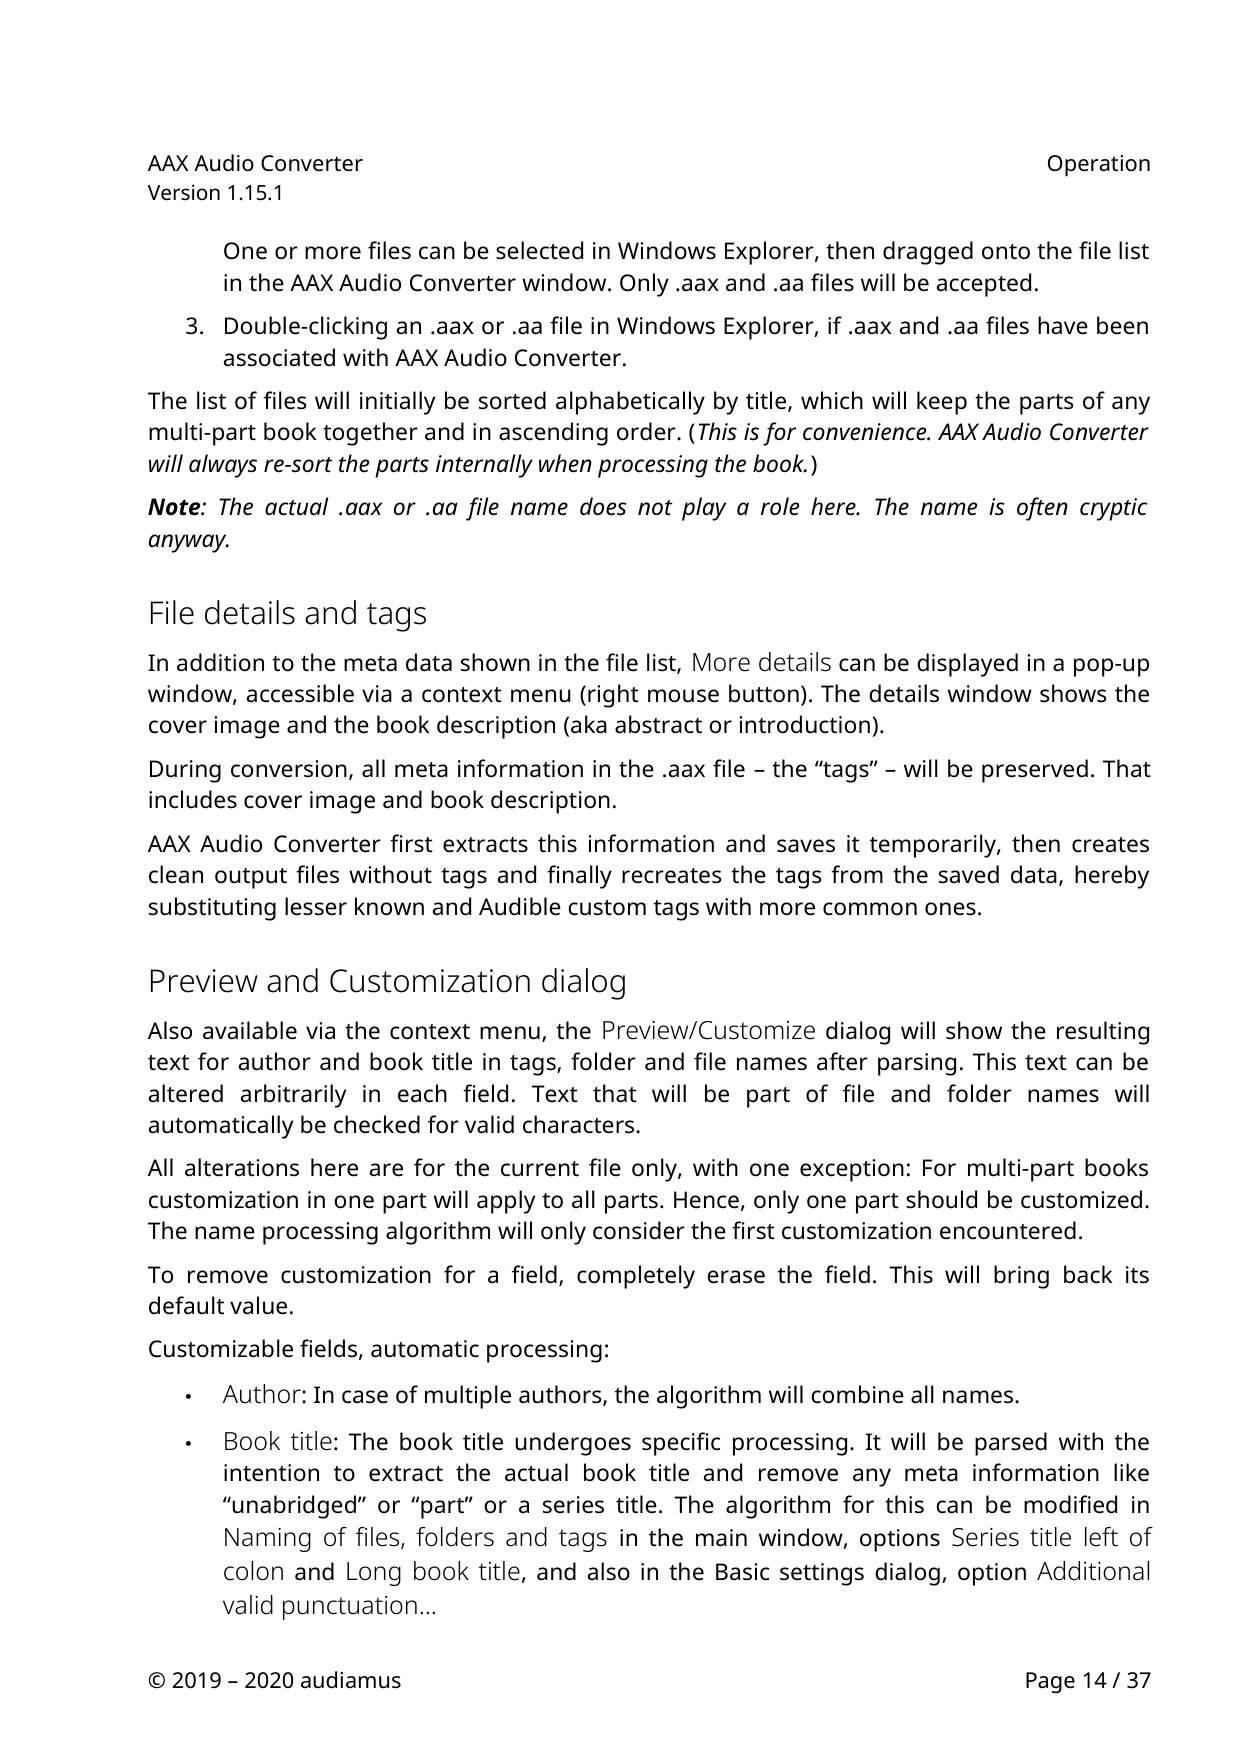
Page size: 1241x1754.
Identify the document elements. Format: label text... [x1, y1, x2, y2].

text Note: The actual .aax or .aa file name does not play a role here. The name is often cryptic anyway. [148, 491, 1152, 554]
list Double-clicking an .aax or .aa file in Windows Explorer, if .aax and .aa files have been associated with AAX Audio Converter. [185, 310, 1152, 373]
list One or more files can be selected in Windows Explorer, then dragged onto the file list in the AAX Audio Converter window. Only .aax and .aa files will be accepted. [185, 235, 1152, 298]
text In addition to the meta data shown in the file list, More details can be displayed in a pop-up window, accessible via a context menu (right mouse button). The details window shows the cover image and the book description (aka abstract or introduction). [148, 644, 1152, 741]
text During conversion, all meta information in the .aax file – the “tags” – will be preserved. That includes cover image and book description. [148, 753, 1152, 816]
text To remove customization for a field, completely erase the field. This will bring back its default value. [148, 1258, 1152, 1321]
text The list of files will initially be sorted alphabetically by title, which will keep the parts of any multi-part book together and in ascending order. (This is for convenience. AAX Audio Converter will always re-sort the parts internally when processing the book.) [148, 385, 1152, 479]
text Customizable fields, automatic processing: [148, 1333, 1152, 1365]
subtitle Preview and Customization dialog [148, 959, 1152, 1002]
text Also available via the context menu, the Preview/Customize dialog will show the resulting text for author and book title in tags, folder and file names after parsing. This text can be altered arbitrarily in each field. Text that will be part of file and folder names will automatically be checked for valid characters. [148, 1012, 1152, 1140]
list Author: In case of multiple authors, the algorithm will combine all names. [185, 1377, 1152, 1411]
text AAX Audio Converter first extracts this information and saves it temporarily, then creates clean output files without tags and finally recreates the tags from the saved data, hereby substituting lesser known and Audible custom tags with more common ones. [148, 828, 1152, 922]
text All alterations here are for the current file only, with one exception: For multi-part books customization in one part will apply to all parts. Hence, only one part should be customized. The name processing algorithm will only consider the first customization encountered. [148, 1152, 1152, 1246]
list Book title: The book title undergoes specific processing. It will be parsed with the intention to extract the actual book title and remove any meta information like “unabridged” or “part” or a series title. The algorithm for this can be modified in Naming of files, folders and tags in the main window, options Series title left of colon and Long book title, and also in the Basic settings dialog, option Additional valid punctuation... [185, 1423, 1152, 1622]
subtitle File details and tags [148, 591, 1152, 634]
